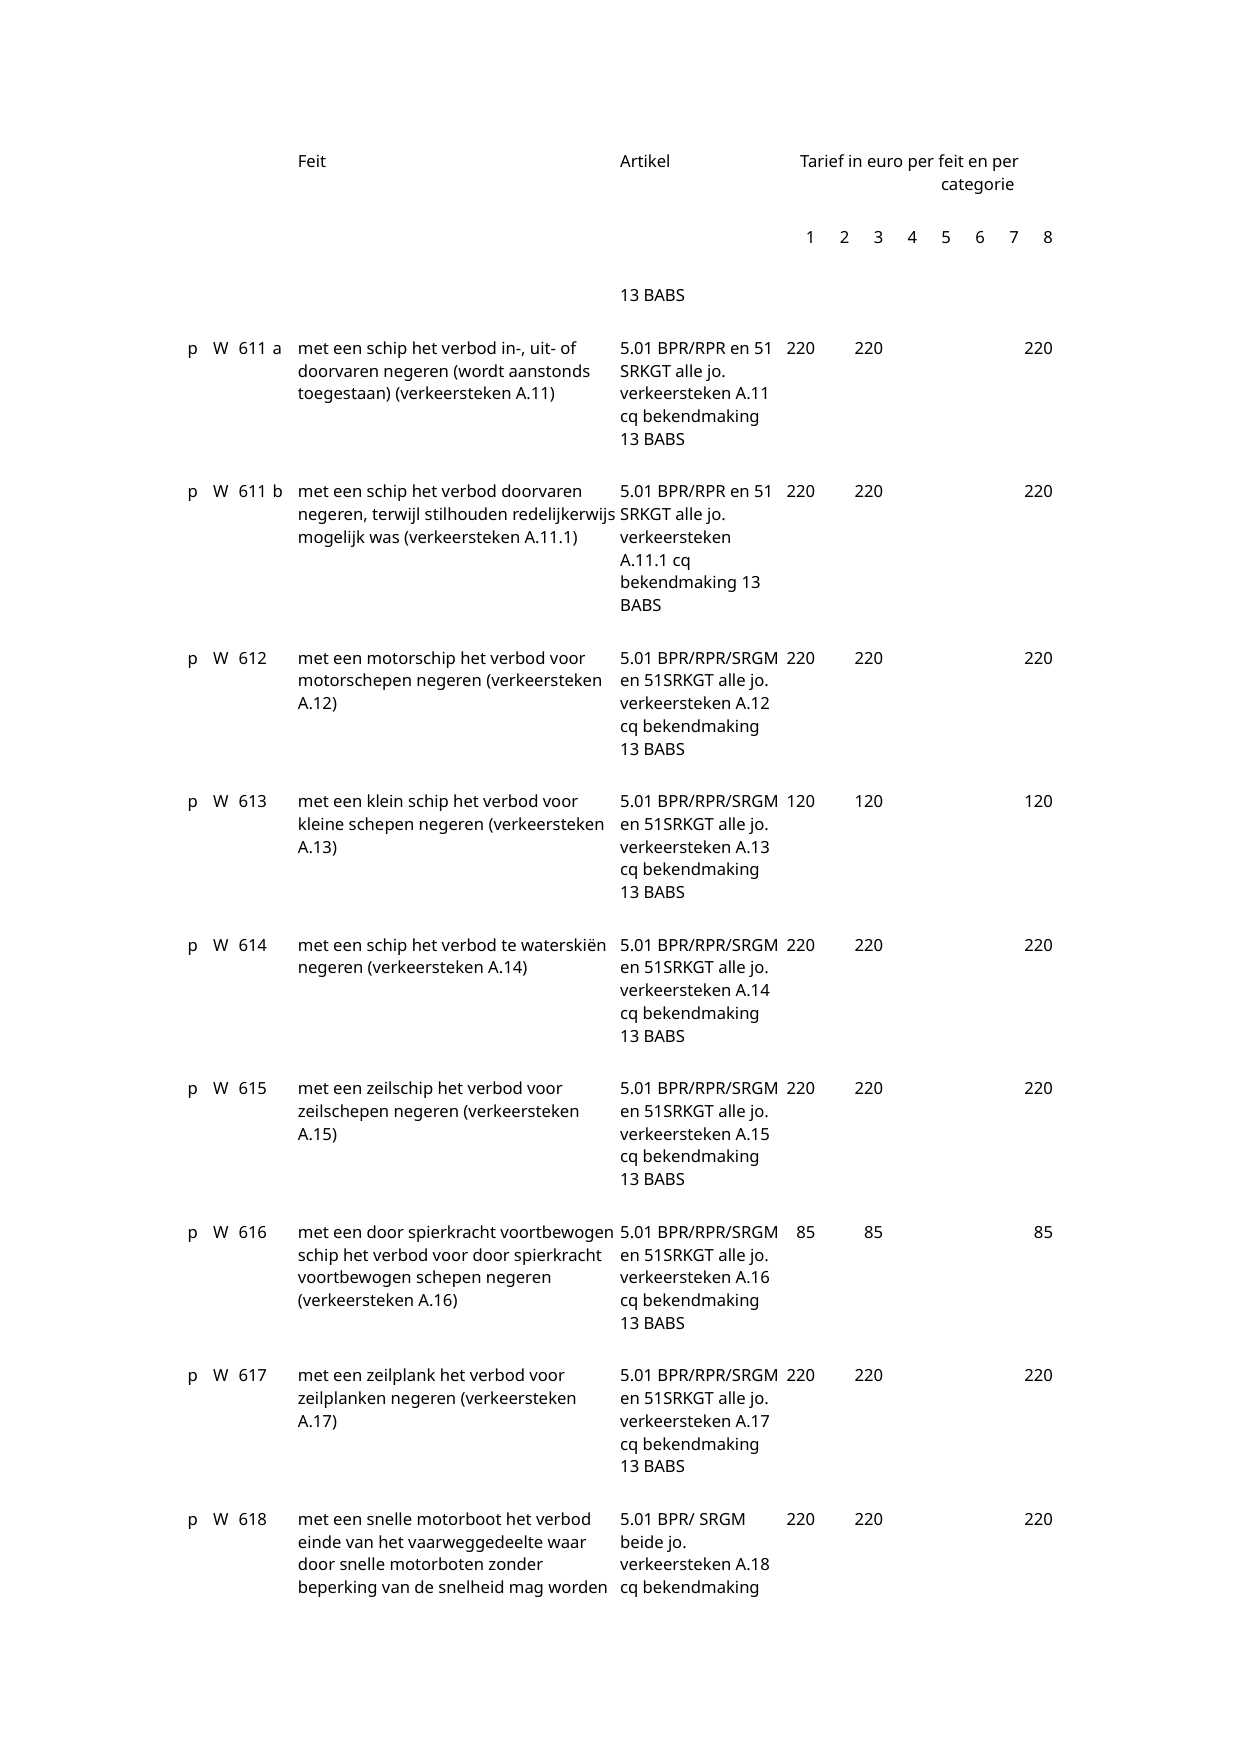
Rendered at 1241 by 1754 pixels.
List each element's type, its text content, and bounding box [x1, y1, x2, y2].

table_cell 611 [238, 337, 272, 480]
table_cell [238, 225, 272, 284]
table_cell W [213, 790, 238, 933]
table_cell [883, 337, 917, 480]
table_cell [298, 284, 620, 337]
table_cell met een klein schip het verbod voor kleine schepen negeren (verkeersteken A.13) [298, 790, 620, 933]
table_cell [951, 646, 985, 790]
table_cell [985, 1221, 1019, 1364]
table_cell 85 [781, 1221, 815, 1364]
table_cell [815, 284, 849, 337]
table_cell [951, 1077, 985, 1221]
table_cell p [188, 934, 213, 1077]
table_cell [883, 1364, 917, 1508]
table_cell 85 [849, 1221, 883, 1364]
table_cell 120 [1019, 790, 1053, 933]
table_cell [272, 225, 298, 284]
table_cell met een schip het verbod te waterskiën negeren (verkeersteken A.14) [298, 934, 620, 1077]
table_cell [272, 790, 298, 933]
table_cell [951, 480, 985, 646]
table_cell [883, 646, 917, 790]
table_header [188, 150, 213, 225]
table_cell [985, 934, 1019, 1077]
table_cell [951, 1221, 985, 1364]
table_cell [272, 646, 298, 790]
table_cell 85 [1019, 1221, 1053, 1364]
table_cell 618 [238, 1508, 272, 1598]
table_cell [985, 1364, 1019, 1508]
table_cell [781, 284, 815, 337]
table_cell [815, 790, 849, 933]
table_cell [985, 1077, 1019, 1221]
table_cell 220 [1019, 1508, 1053, 1598]
table_cell [985, 337, 1019, 480]
table_cell 615 [238, 1077, 272, 1221]
table_cell met een schip het verbod in-, uit- of doorvaren negeren (wordt aanstonds toegestaan) (verkeersteken A.11) [298, 337, 620, 480]
table_cell [985, 284, 1019, 337]
table_cell 220 [849, 1364, 883, 1508]
table_cell 5 [917, 225, 951, 284]
table_cell 220 [781, 480, 815, 646]
table_cell [815, 480, 849, 646]
table_cell [815, 1077, 849, 1221]
table_cell 5.01 BPR/RPR/SRGM en 51SRKGT alle jo. verkeersteken A.16 cq bekendmaking 13 BABS [620, 1221, 781, 1364]
table_cell [815, 934, 849, 1077]
table_cell met een door spierkracht voortbewogen schip het verbod voor door spierkracht voortbewogen schepen negeren (verkeersteken A.16) [298, 1221, 620, 1364]
table_cell 5.01 BPR/RPR/SRGM en 51SRKGT alle jo. verkeersteken A.15 cq bekendmaking 13 BABS [620, 1077, 781, 1221]
table_header Feit [298, 150, 620, 225]
table_cell met een snelle motorboot het verbod einde van het vaarweggedeelte waar door snelle motorboten zonder beperking van de snelheid mag worden [298, 1508, 620, 1598]
table_cell [883, 934, 917, 1077]
table_cell [815, 1221, 849, 1364]
table_cell [213, 284, 238, 337]
table_cell 220 [849, 1508, 883, 1598]
table_cell [272, 1221, 298, 1364]
table_cell 220 [849, 337, 883, 480]
table_cell [883, 790, 917, 933]
table_cell met een motorschip het verbod voor motorschepen negeren (verkeersteken A.12) [298, 646, 620, 790]
table_cell 5.01 BPR/RPR en 51 SRKGT alle jo. verkeersteken A.11 cq bekendmaking 13 BABS [620, 337, 781, 480]
table_cell 616 [238, 1221, 272, 1364]
table_cell 1 [781, 225, 815, 284]
table_cell W [213, 646, 238, 790]
table_cell [985, 646, 1019, 790]
table_cell p [188, 790, 213, 933]
table_cell [272, 284, 298, 337]
table_cell [272, 1364, 298, 1508]
table_cell 5.01 BPR/RPR/SRGM en 51SRKGT alle jo. verkeersteken A.12 cq bekendmaking 13 BABS [620, 646, 781, 790]
table_cell 220 [1019, 646, 1053, 790]
table_cell 611 [238, 480, 272, 646]
table_cell [213, 225, 238, 284]
table_cell 220 [849, 934, 883, 1077]
table_cell [238, 284, 272, 337]
table_cell [951, 790, 985, 933]
table_cell [188, 284, 213, 337]
table_cell [917, 284, 951, 337]
table_cell 220 [1019, 1077, 1053, 1221]
table_cell [985, 790, 1019, 933]
table_cell 3 [849, 225, 883, 284]
table_cell 4 [883, 225, 917, 284]
table_cell W [213, 1508, 238, 1598]
table_cell [883, 480, 917, 646]
table_cell [951, 934, 985, 1077]
table_cell [883, 284, 917, 337]
table_cell 613 [238, 790, 272, 933]
table_cell 220 [849, 1077, 883, 1221]
table_cell W [213, 1364, 238, 1508]
table_cell 220 [781, 337, 815, 480]
table_cell 220 [849, 480, 883, 646]
table_cell 5.01 BPR/RPR/SRGM en 51SRKGT alle jo. verkeersteken A.14 cq bekendmaking 13 BABS [620, 934, 781, 1077]
table_cell p [188, 480, 213, 646]
table_cell 5.01 BPR/RPR/SRGM en 51SRKGT alle jo. verkeersteken A.17 cq bekendmaking 13 BABS [620, 1364, 781, 1508]
table_cell b [272, 480, 298, 646]
table_header Tarief in euro per feit en per categorie [781, 150, 1019, 225]
table_cell 220 [1019, 337, 1053, 480]
table_cell [272, 934, 298, 1077]
table_cell p [188, 337, 213, 480]
table_cell p [188, 1077, 213, 1221]
table_cell 13 BABS [620, 284, 781, 337]
table_cell W [213, 1221, 238, 1364]
table_cell [1019, 284, 1053, 337]
table_cell 220 [781, 1364, 815, 1508]
table_cell 5.01 BPR/RPR/SRGM en 51SRKGT alle jo. verkeersteken A.13 cq bekendmaking 13 BABS [620, 790, 781, 933]
table_cell 220 [781, 1508, 815, 1598]
table_cell 220 [781, 1077, 815, 1221]
table_cell [917, 1508, 951, 1598]
table_cell [272, 1077, 298, 1221]
table_header [1019, 150, 1053, 225]
table_cell p [188, 1508, 213, 1598]
table_cell 5.01 BPR/RPR en 51 SRKGT alle jo. verkeersteken A.11.1 cq bekendmaking 13 BABS [620, 480, 781, 646]
table_cell [849, 284, 883, 337]
table_cell [620, 225, 781, 284]
table_cell p [188, 646, 213, 790]
table_header [238, 150, 272, 225]
table_cell [188, 225, 213, 284]
table_cell [951, 284, 985, 337]
table_cell [951, 337, 985, 480]
table_header [213, 150, 238, 225]
table_cell 7 [985, 225, 1019, 284]
table_cell p [188, 1221, 213, 1364]
table_cell W [213, 480, 238, 646]
table_cell [917, 480, 951, 646]
table_cell [272, 1508, 298, 1598]
table_cell [951, 1364, 985, 1508]
table_cell 8 [1019, 225, 1053, 284]
table_cell 6 [951, 225, 985, 284]
table_cell W [213, 1077, 238, 1221]
table_cell 220 [1019, 1364, 1053, 1508]
table_cell [985, 480, 1019, 646]
table_cell [815, 337, 849, 480]
table_cell met een zeilschip het verbod voor zeilschepen negeren (verkeersteken A.15) [298, 1077, 620, 1221]
table_cell 120 [849, 790, 883, 933]
table_cell 120 [781, 790, 815, 933]
table_cell a [272, 337, 298, 480]
table_cell 617 [238, 1364, 272, 1508]
table_cell [917, 337, 951, 480]
table_cell [883, 1077, 917, 1221]
table_cell W [213, 337, 238, 480]
table_cell [951, 1508, 985, 1598]
table_cell [917, 1077, 951, 1221]
table_cell 2 [815, 225, 849, 284]
table_cell 614 [238, 934, 272, 1077]
table_cell [917, 934, 951, 1077]
table_cell met een zeilplank het verbod voor zeilplanken negeren (verkeersteken A.17) [298, 1364, 620, 1508]
table_cell [815, 1508, 849, 1598]
table_header Artikel [620, 150, 781, 225]
table_cell 220 [781, 646, 815, 790]
table_cell [917, 790, 951, 933]
table_cell [883, 1221, 917, 1364]
table_cell 220 [781, 934, 815, 1077]
table_cell [815, 646, 849, 790]
table_cell 5.01 BPR/ SRGM beide jo. verkeersteken A.18 cq bekendmaking [620, 1508, 781, 1598]
table_cell 220 [1019, 480, 1053, 646]
table_cell [985, 1508, 1019, 1598]
table_cell [815, 1364, 849, 1508]
table_cell p [188, 1364, 213, 1508]
table_cell [298, 225, 620, 284]
table_cell [883, 1508, 917, 1598]
table_cell met een schip het verbod doorvaren negeren, terwijl stilhouden redelijkerwijs mogelijk was (verkeersteken A.11.1) [298, 480, 620, 646]
table_cell W [213, 934, 238, 1077]
table_cell 612 [238, 646, 272, 790]
table_cell 220 [849, 646, 883, 790]
table_cell 220 [1019, 934, 1053, 1077]
table_cell [917, 1221, 951, 1364]
table_header [272, 150, 298, 225]
table_cell [917, 646, 951, 790]
table_cell [917, 1364, 951, 1508]
